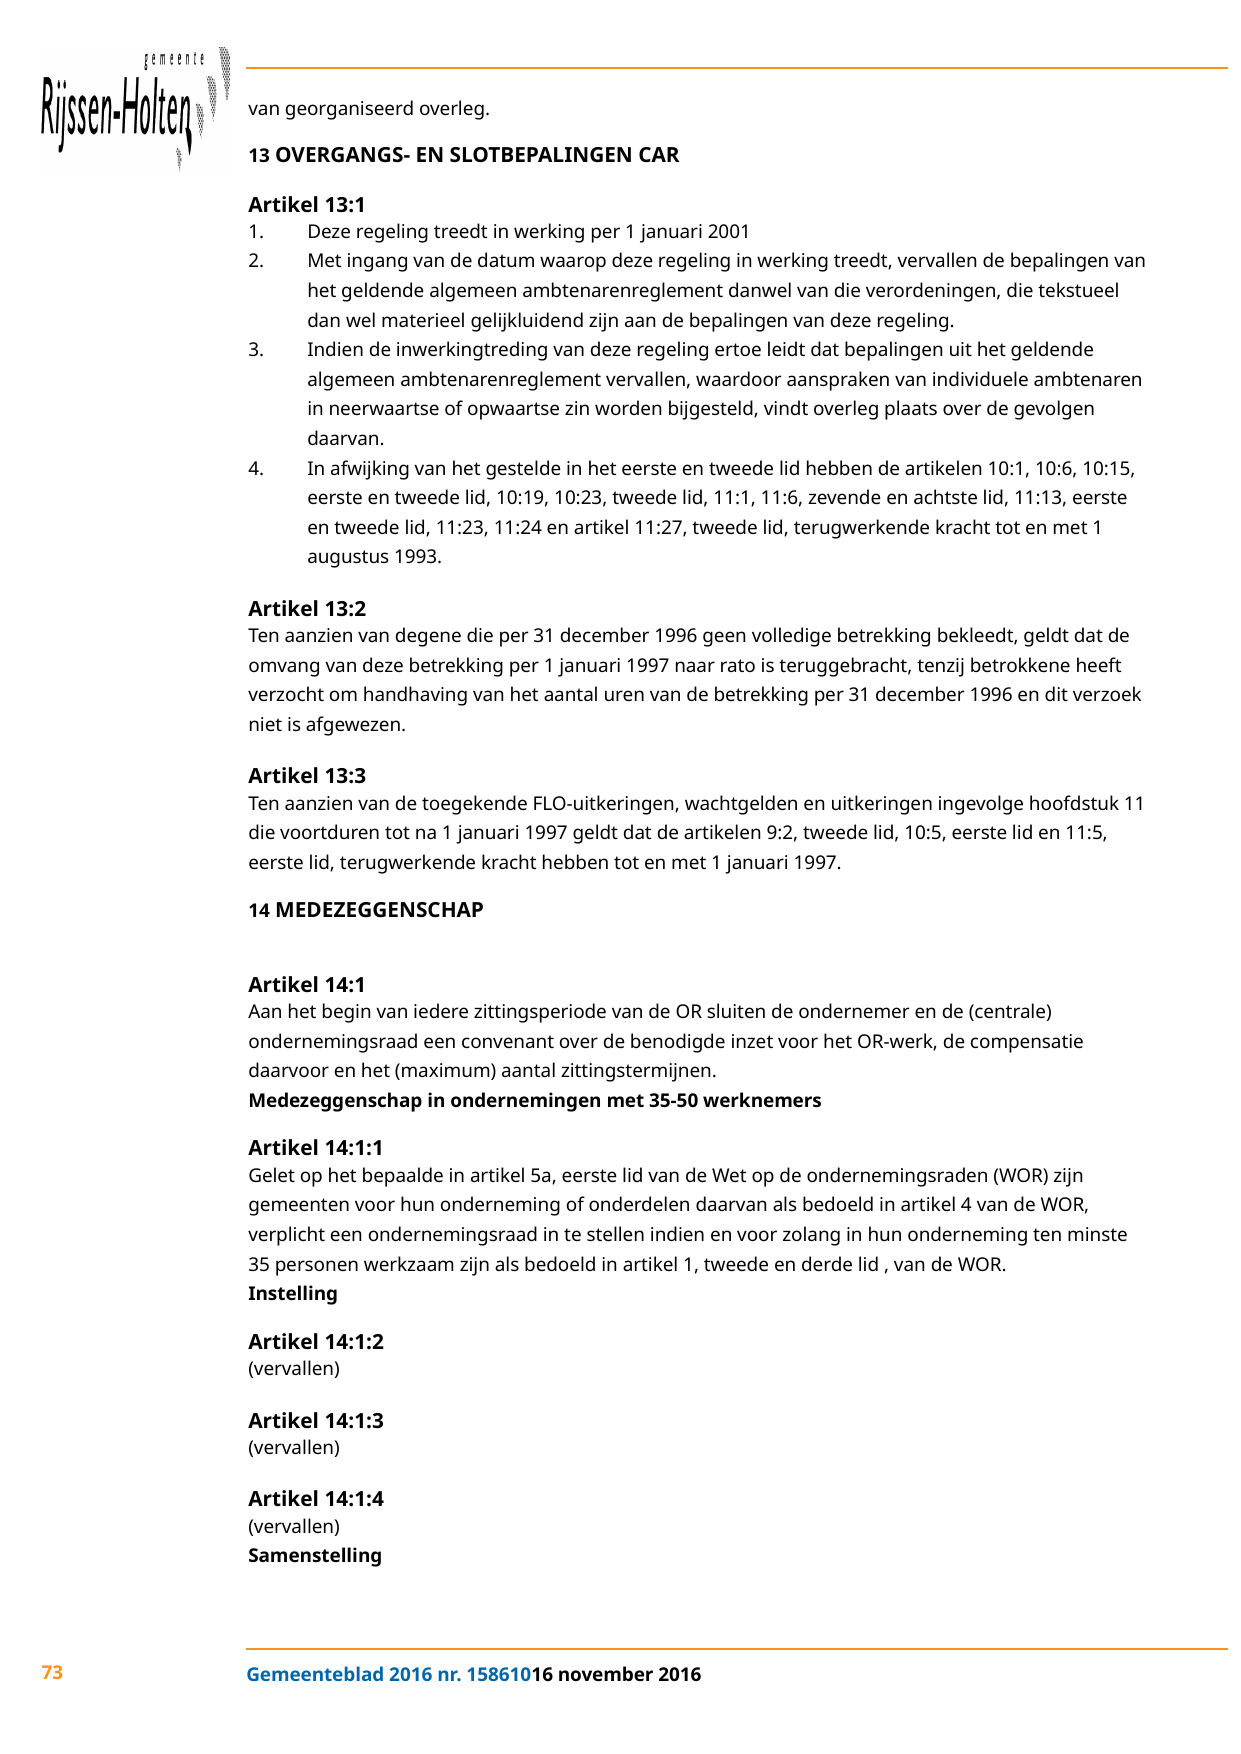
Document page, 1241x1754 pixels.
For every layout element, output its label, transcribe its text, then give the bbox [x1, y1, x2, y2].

text Medezeggenschap in ondernemingen met 35-50 werknemers [248, 1087, 1152, 1113]
text Artikel 14:1:2 [248, 1327, 1152, 1355]
text Artikel 13:1 [248, 190, 1152, 218]
list In afwijking van het gestelde in het eerste en tweede lid hebben de artikelen 10:1, 10:6, 10:15, eerste en tweede lid, 10:19, 10:23, tweede lid, 11:1, 11:6, zevende en achtste lid, 11:13, eerste en tweede lid, 11:23, 11:24 en artikel 11:27, tweede lid, terugwerkende kracht tot en met 1 augustus 1993. [248, 455, 1152, 569]
text Artikel 14:1:4 [248, 1484, 1152, 1513]
text Artikel 14:1:3 [248, 1406, 1152, 1434]
text (vervallen) [248, 1513, 1152, 1539]
text Artikel 13:3 [248, 762, 1152, 790]
list Indien de inwerkingtreding van deze regeling ertoe leidt dat bepalingen uit het geldende algemeen ambtenarenreglement vervallen, waardoor aanspraken van individuele ambtenaren in neerwaartse of opwaartse zin worden bijgesteld, vindt overleg plaats over de gevolgen daarvan. [248, 336, 1152, 451]
text 14 MEDEZEGGENSCHAP [248, 895, 1152, 923]
text Artikel 14:1:1 [248, 1133, 1152, 1162]
picture [41, 47, 231, 172]
text 13 OVERGANGS- EN SLOTBEPALINGEN CAR [248, 140, 1152, 169]
text Artikel 13:2 [248, 594, 1152, 622]
list Met ingang van de datum waarop deze regeling in werking treedt, vervallen de bepalingen van het geldende algemeen ambtenarenreglement danwel van die verordeningen, die tekstueel dan wel materieel gelijkluidend zijn aan de bepalingen van deze regeling. [248, 248, 1152, 333]
text Samenstelling [248, 1543, 1152, 1568]
text Gelet op het bepaalde in artikel 5a, eerste lid van de Wet op de ondernemingsraden (WOR) zijn gemeenten voor hun onderneming of onderdelen daarvan als bedoeld in artikel 4 van de WOR, verplicht een ondernemingsraad in te stellen indien en voor zolang in hun onderneming ten minste 35 personen werkzaam zijn als bedoeld in artikel 1, tweede en derde lid , van de WOR. [248, 1162, 1152, 1276]
text van georganiseerd overleg. [248, 95, 1152, 121]
text (vervallen) [248, 1355, 1152, 1381]
text Ten aanzien van de toegekende FLO-uitkeringen, wachtgelden en uitkeringen ingevolge hoofdstuk 11 die voortduren tot na 1 januari 1997 geldt dat de artikelen 9:2, tweede lid, 10:5, eerste lid en 11:5, eerste lid, terugwerkende kracht hebben tot en met 1 januari 1997. [248, 790, 1152, 875]
text Aan het begin van iedere zittingsperiode van de OR sluiten de ondernemer en de (centrale) ondernemingsraad een convenant over de benodigde inzet voor het OR-werk, de compensatie daarvoor en het (maximum) aantal zittingstermijnen. [248, 998, 1152, 1083]
text Artikel 14:1 [248, 970, 1152, 998]
text Ten aanzien van degene die per 31 december 1996 geen volledige betrekking bekleedt, geldt dat de omvang van deze betrekking per 1 januari 1997 naar rato is teruggebracht, tenzij betrokkene heeft verzocht om handhaving van het aantal uren van de betrekking per 31 december 1996 en dit verzoek niet is afgewezen. [248, 622, 1152, 737]
text (vervallen) [248, 1434, 1152, 1460]
list Deze regeling treedt in werking per 1 januari 2001 [248, 218, 1152, 244]
text Instelling [248, 1280, 1152, 1306]
